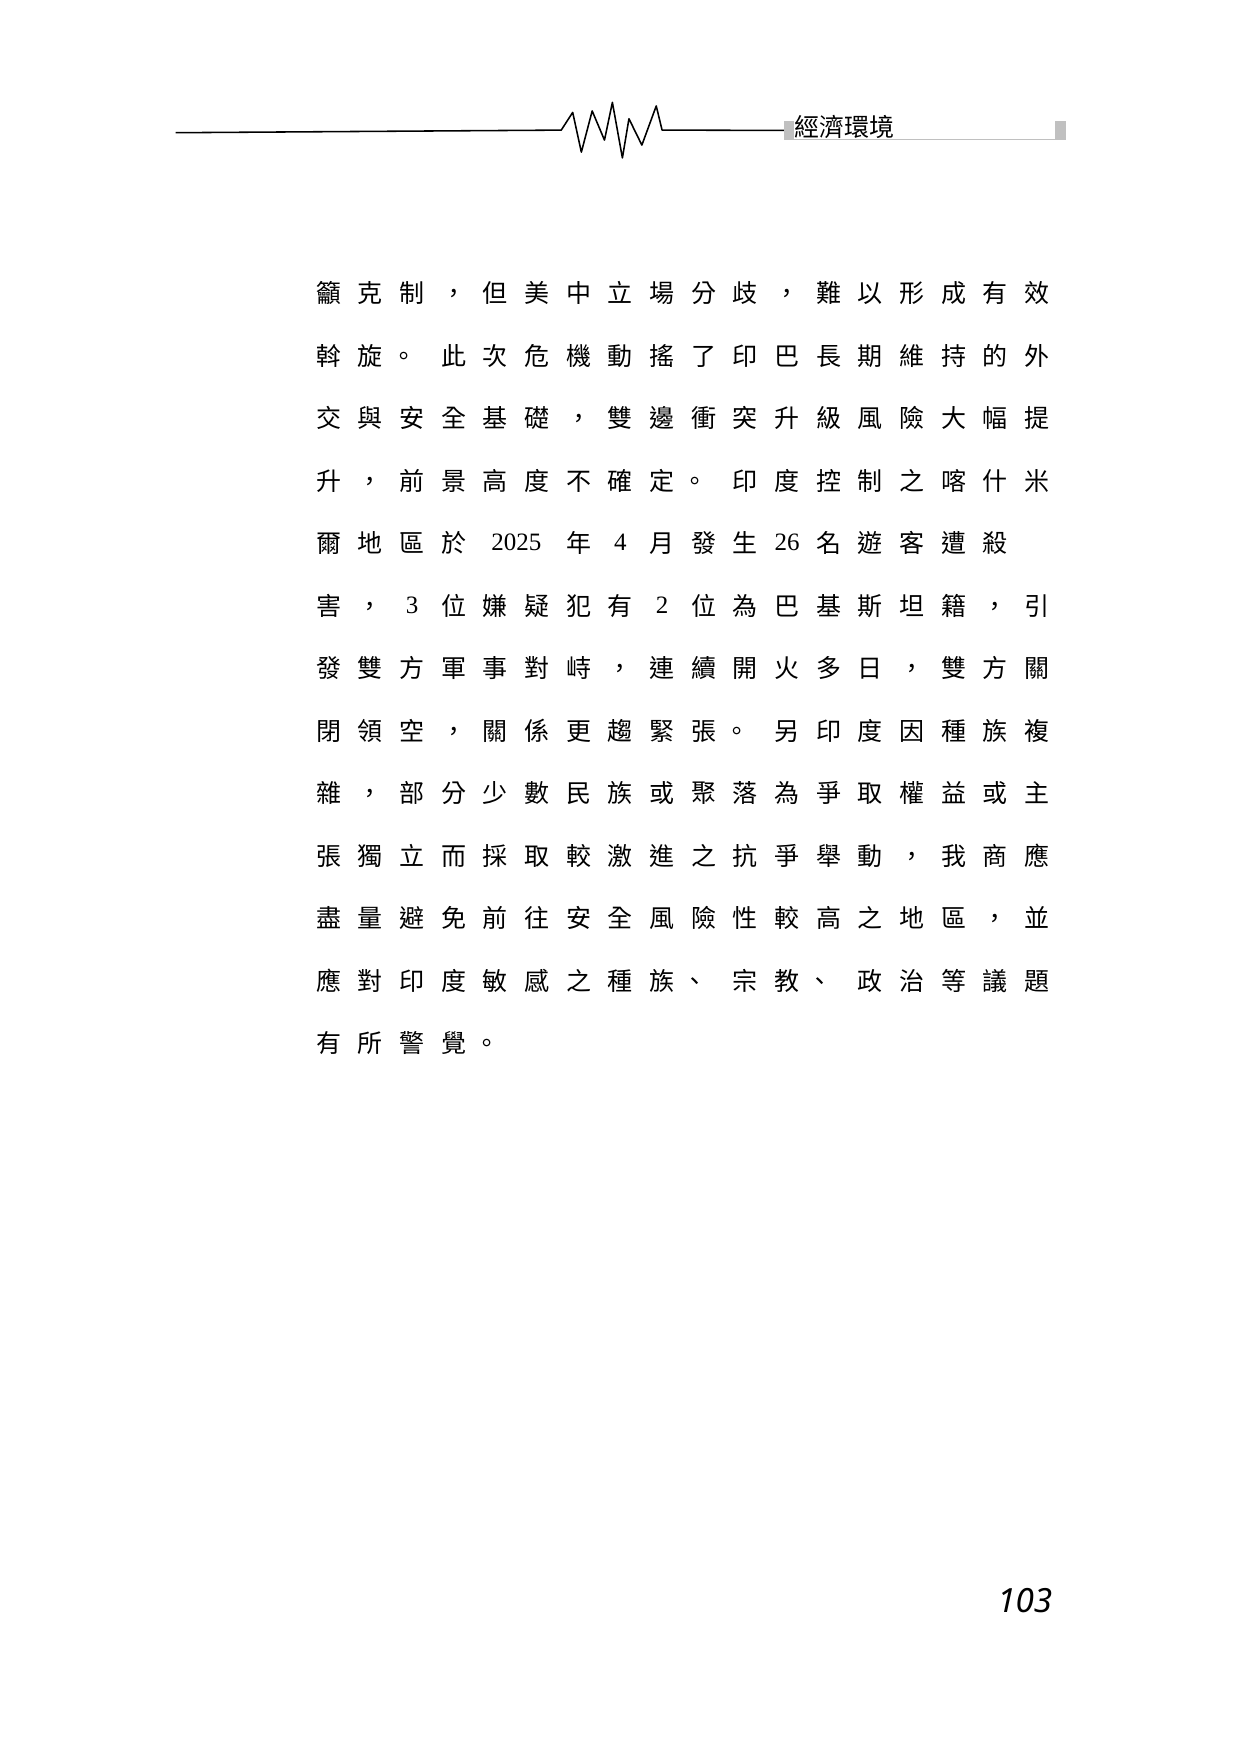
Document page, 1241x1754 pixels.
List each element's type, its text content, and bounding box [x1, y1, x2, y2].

text 籲克制，但美中立場分歧，難以形成有效斡旋。此次危機動搖了印巴長期維持的外交與安全基礎，雙邊衝突升級風險大幅提升，前景高度不確定。印度控制之喀什米爾地區於2025年4月發生26名遊客遭殺害，3位嫌疑犯有2位為巴基斯坦籍，引發雙方軍事對峙，連續開火多日，雙方關閉領空，關係更趨緊張。另印度因種族複雜，部分少數民族或聚落為爭取權益或主張獨立而採取較激進之抗爭舉動，我商應盡量避免前往安全風險性較高之地區，並應對印度敏感之種族、宗教、政治等議題有所警覺。 [281, 250, 1058, 1063]
